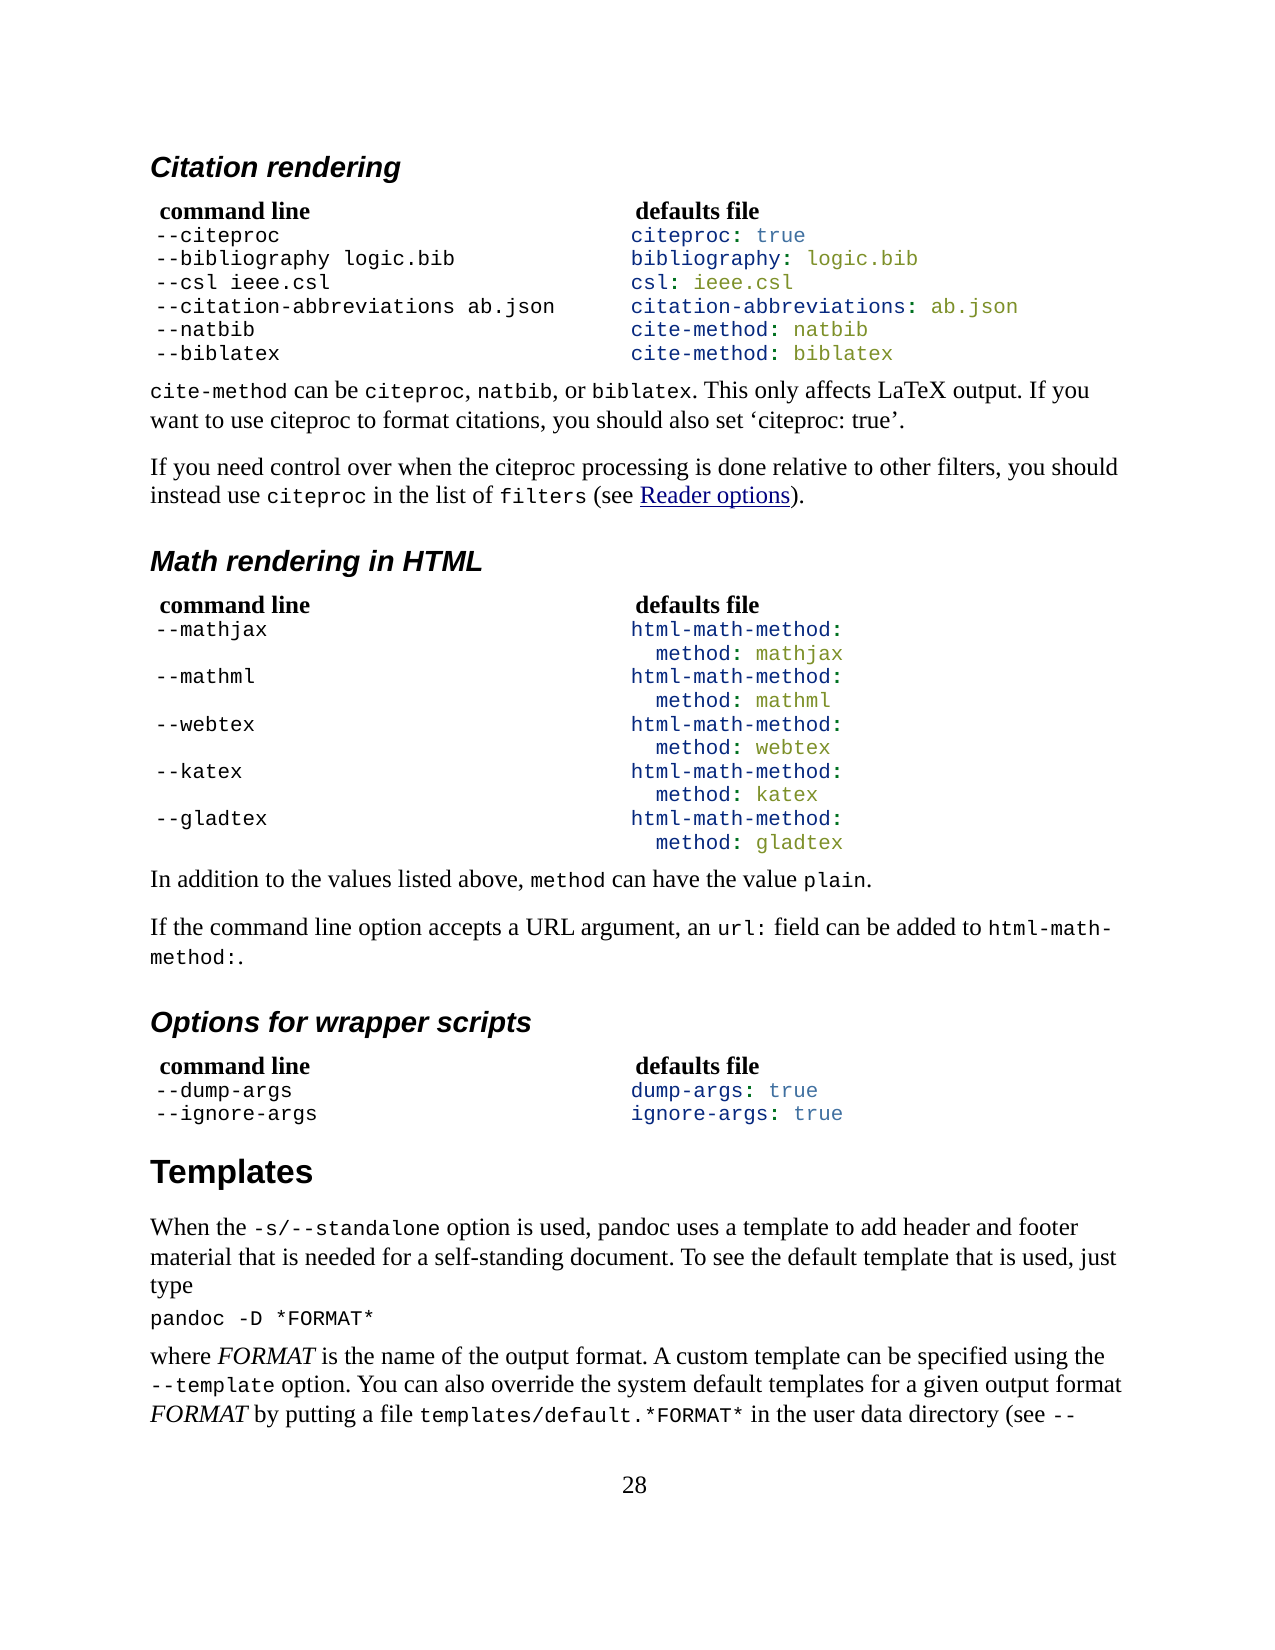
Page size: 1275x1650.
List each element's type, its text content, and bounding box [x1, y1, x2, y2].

table_cell cite-method: biblatex [631, 343, 1120, 367]
text cite-method can be citeproc, natbib, or biblatex. This only affects LaTeX output. If you want to use citeproc to format citations, you should also set ‘citeproc: true’. [150, 376, 1125, 434]
text When the -s/--standalone option is used, pandoc uses a template to add header and footer material that is needed for a self-standing document. To see the default template that is used, just type [150, 1212, 1125, 1299]
table_cell bibliography: logic.bib [631, 249, 1120, 272]
subtitle Math rendering in HTML [150, 544, 1125, 578]
table_cell html-math-method: method: webtex [631, 714, 1120, 761]
table_cell --webtex [155, 714, 631, 761]
text where FORMAT is the name of the output format. A custom template can be specified using the --template option. You can also override the system default templates for a given output format FORMAT by putting a file templates/default.*FORMAT* in the user data directory (see [150, 1341, 1125, 1429]
table_cell html-math-method: method: mathjax [631, 619, 1120, 666]
table_header command line [155, 196, 631, 225]
table_header defaults file [631, 196, 1120, 225]
subtitle Options for wrapper scripts [150, 1005, 1125, 1038]
table_cell csl: ieee.csl [631, 272, 1120, 296]
table_cell html-math-method: method: gladtex [631, 808, 1120, 855]
table_cell citeproc: true [631, 225, 1120, 248]
table_cell --ignore-args [155, 1104, 631, 1127]
table_header defaults file [631, 1051, 1120, 1080]
table_cell --gladtex [155, 808, 631, 855]
table_cell ignore-args: true [631, 1104, 1120, 1127]
table_cell dump-args: true [631, 1080, 1120, 1103]
table_cell cite-method: natbib [631, 319, 1120, 343]
table_header command line [155, 590, 631, 619]
table_cell citation-abbreviations: ab.json [631, 296, 1120, 319]
table_cell html-math-method: method: katex [631, 761, 1120, 808]
table_cell --citeproc [155, 225, 631, 248]
table_cell --katex [155, 761, 631, 808]
table_cell --citation-abbreviations ab.json [155, 296, 631, 319]
text If you need control over when the citeproc processing is done relative to other filters, you should instead use citeproc in the list of filters (see Reader options). [150, 452, 1125, 510]
text In addition to the values listed above, method can have the value plain. [150, 864, 1125, 894]
subtitle Citation rendering [150, 150, 1125, 183]
table_cell html-math-method: method: mathml [631, 666, 1120, 713]
table_cell --dump-args [155, 1080, 631, 1103]
table_cell --mathjax [155, 619, 631, 666]
text If the command line option accepts a URL argument, an url: field can be added to html-math-method:. [150, 912, 1125, 971]
table_cell --bibliography logic.bib [155, 249, 631, 272]
table_header command line [155, 1051, 631, 1080]
subtitle Templates [150, 1152, 1125, 1191]
table_header defaults file [631, 590, 1120, 619]
text pandoc -D *FORMAT* [150, 1308, 1125, 1332]
table_cell --mathml [155, 666, 631, 713]
table_cell --natbib [155, 319, 631, 343]
table_cell --csl ieee.csl [155, 272, 631, 296]
table_cell --biblatex [155, 343, 631, 367]
